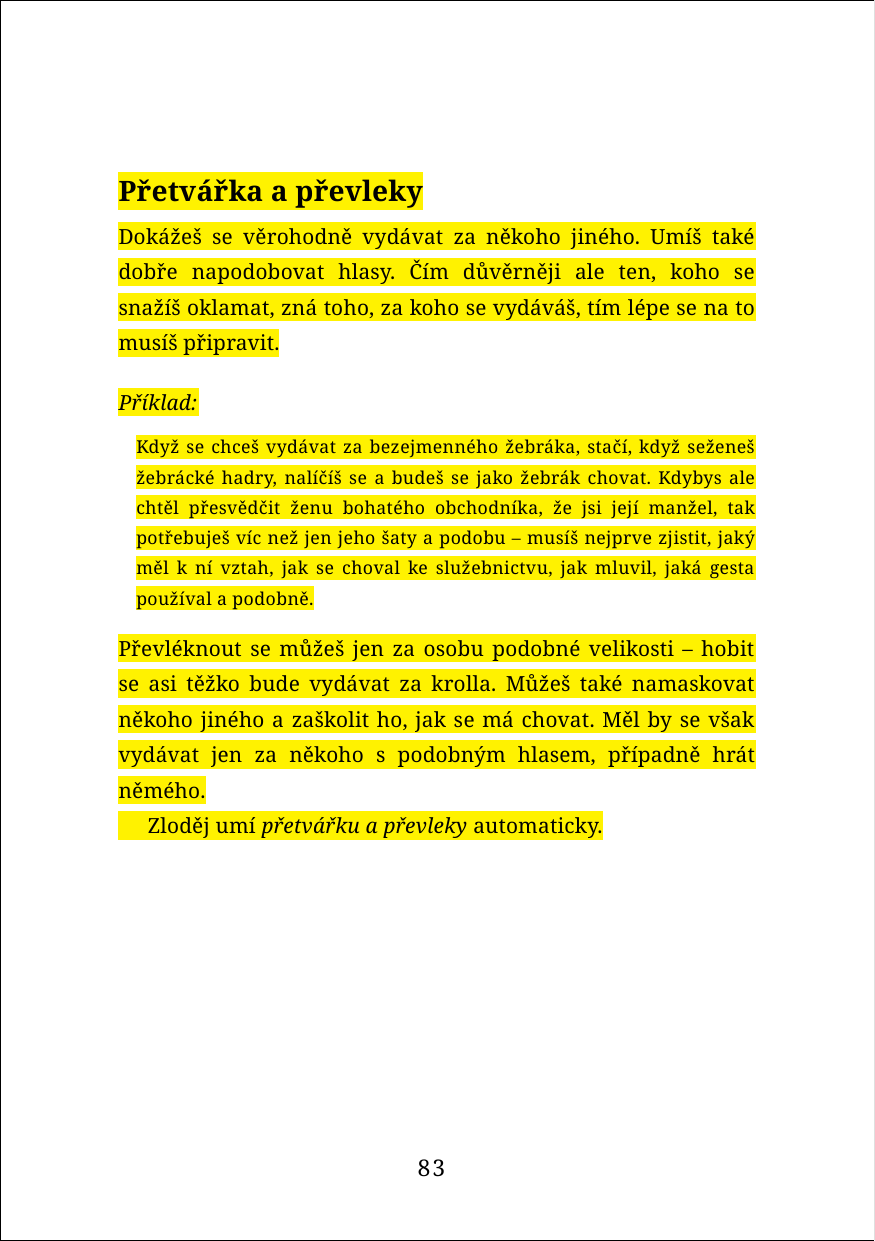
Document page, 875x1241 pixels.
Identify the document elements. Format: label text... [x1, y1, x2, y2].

text Dokážeš se věrohodně vydávat za někoho jiného. Umíš také dobře napodobovat hlasy. Čím důvěrněji ale ten, koho se snažíš oklamat, zná toho, za koho se vydáváš, tím lépe se na to musíš připravit. [118, 222, 756, 357]
text Když se chceš vydávat za bezejmenného žebráka, stačí, když seženeš žebrácké hadry, nalíčíš se a budeš se jako žebrák chovat. Kdybys ale chtěl přesvědčit ženu bohatého obchodníka, že jsi její manžel, tak potřebuješ víc než jen jeho šaty a podobu – musíš nejprve zjistit, jaký měl k ní vztah, jak se choval ke služebnictvu, jak mluvil, jaká gesta používal a podobně. [136, 435, 756, 610]
text Příklad: [118, 388, 756, 416]
text Převléknout se můžeš jen za osobu podobné velikosti – hobit se asi těžko bude vydávat za krolla. Můžeš také namaskovat někoho jiného a zaškolit ho, jak se má chovat. Měl by se však vydávat jen za někoho s podobným hlasem, případně hrát němého. Zloděj umí přetvářku a převleky automaticky. [118, 634, 756, 840]
subtitle Přetvářka a převleky [118, 172, 756, 210]
